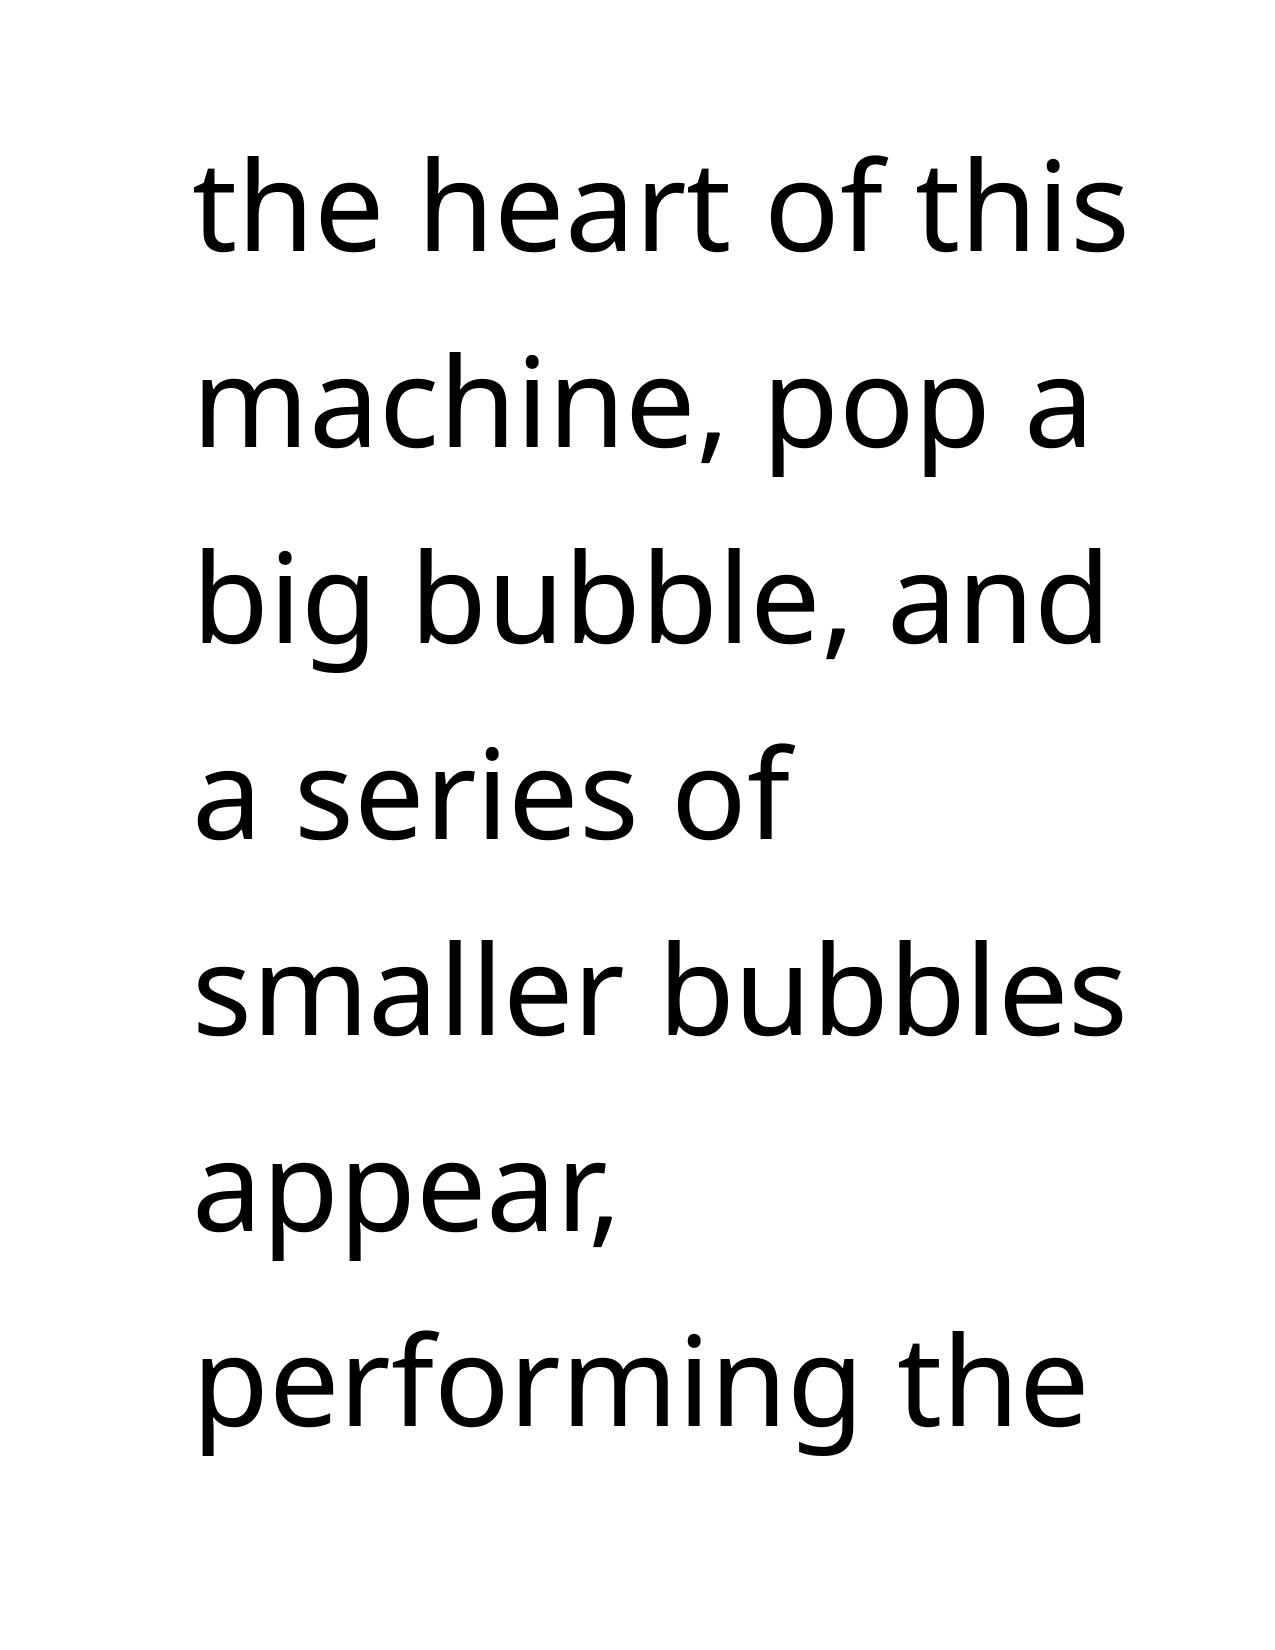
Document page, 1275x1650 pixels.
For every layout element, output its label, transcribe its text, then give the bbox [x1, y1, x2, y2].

list the heart of this machine, pop a big bubble, and a series of smaller bubbles appear, performing the [162, 118, 1157, 1463]
